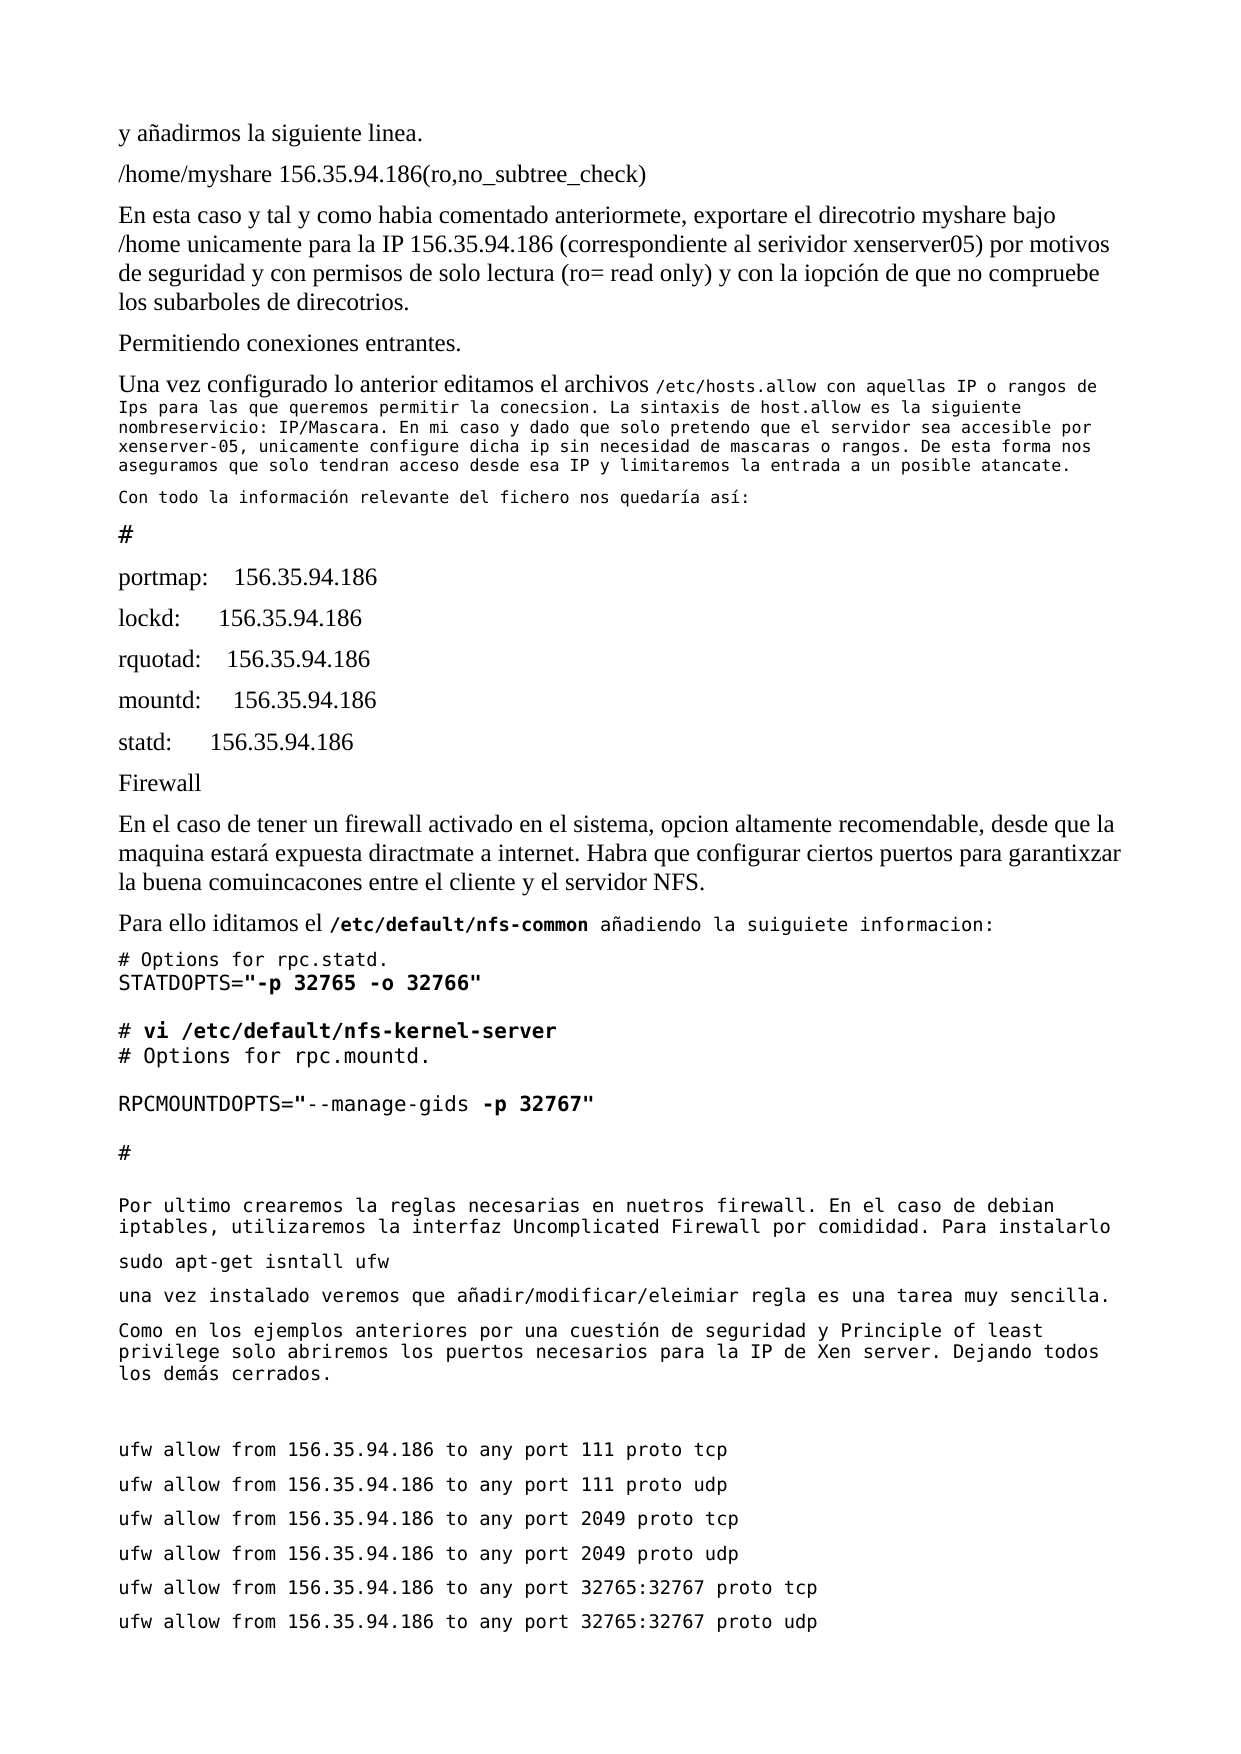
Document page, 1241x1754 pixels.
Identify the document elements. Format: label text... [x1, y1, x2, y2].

text Permitiendo conexiones entrantes. [118, 328, 1122, 357]
text Para ello iditamos el /etc/default/nfs-common añadiendo la suiguiete informacion: [118, 908, 1122, 937]
text sudo apt-get isntall ufw [118, 1251, 1122, 1273]
text ufw allow from 156.35.94.186 to any port 32765:32767 proto tcp [118, 1577, 1122, 1599]
text ufw allow from 156.35.94.186 to any port 2049 proto tcp [118, 1508, 1122, 1530]
text una vez instalado veremos que añadir/modificar/eleimiar regla es una tarea muy sencilla. [118, 1285, 1122, 1307]
text # [118, 520, 1122, 549]
text RPCMOUNTDOPTS="--manage-gids -p 32767" [118, 1092, 1122, 1117]
text portmap: 156.35.94.186 [118, 562, 1122, 590]
text ufw allow from 156.35.94.186 to any port 111 proto udp [118, 1474, 1122, 1496]
text En el caso de tener un firewall activado en el sistema, opcion altamente recomendable, desde que la maquina estará expuesta diractmate a internet. Habra que configurar ciertos puertos para garantixzar la buena comuincacones entre el cliente y el servidor NFS. [118, 809, 1122, 895]
text # Options for rpc.statd. [118, 949, 1122, 971]
text statd: 156.35.94.186 [118, 727, 1122, 755]
text # [118, 1141, 1122, 1165]
text ufw allow from 156.35.94.186 to any port 2049 proto udp [118, 1543, 1122, 1564]
text # Options for rpc.mountd. [118, 1044, 1122, 1068]
text # vi /etc/default/nfs-kernel-server [118, 1019, 1122, 1044]
text y añadirmos la siguiente linea. [118, 118, 1122, 147]
text lockd: 156.35.94.186 [118, 603, 1122, 632]
text Firewall [118, 768, 1122, 797]
text ufw allow from 156.35.94.186 to any port 32765:32767 proto udp [118, 1611, 1122, 1633]
text mountd: 156.35.94.186 [118, 685, 1122, 714]
text Por ultimo crearemos la reglas necesarias en nuetros firewall. En el caso de debian iptables, utilizaremos la interfaz Uncomplicated Firewall por comididad. Para instalarlo [118, 1195, 1122, 1238]
text En esta caso y tal y como habia comentado anteriormete, exportare el direcotrio myshare bajo /home unicamente para la IP 156.35.94.186 (correspondiente al serividor xenserver05) por motivos de seguridad y con permisos de solo lectura (ro= read only) y con la iopción de que no compruebe los subarboles de direcotrios. [118, 201, 1122, 316]
text /home/myshare 156.35.94.186(ro,no_subtree_check) [118, 159, 1122, 188]
text Como en los ejemplos anteriores por una cuestión de seguridad y Principle of least privilege solo abriremos los puertos necesarios para la IP de Xen server. Dejando todos los demás cerrados. [118, 1320, 1122, 1385]
text rquotad: 156.35.94.186 [118, 644, 1122, 673]
text ufw allow from 156.35.94.186 to any port 111 proto tcp [118, 1439, 1122, 1461]
text Una vez configurado lo anterior editamos el archivos /etc/hosts.allow con aquellas IP o rangos de Ips para las que queremos permitir la conecsion. La sintaxis de host.allow es la siguiente nombreservicio: IP/Mascara. En mi caso y dado que solo pretendo que el servidor sea accesible por xenserver-05, unicamente configure dicha ip sin necesidad de mascaras o rangos. De esta forma nos aseguramos que solo tendran acceso desde esa IP y limitaremos la entrada a un posible atancate. [118, 369, 1122, 476]
text STATDOPTS="-p 32765 -o 32766" [118, 971, 1122, 995]
text Con todo la información relevante del fichero nos quedaría así: [118, 488, 1122, 507]
